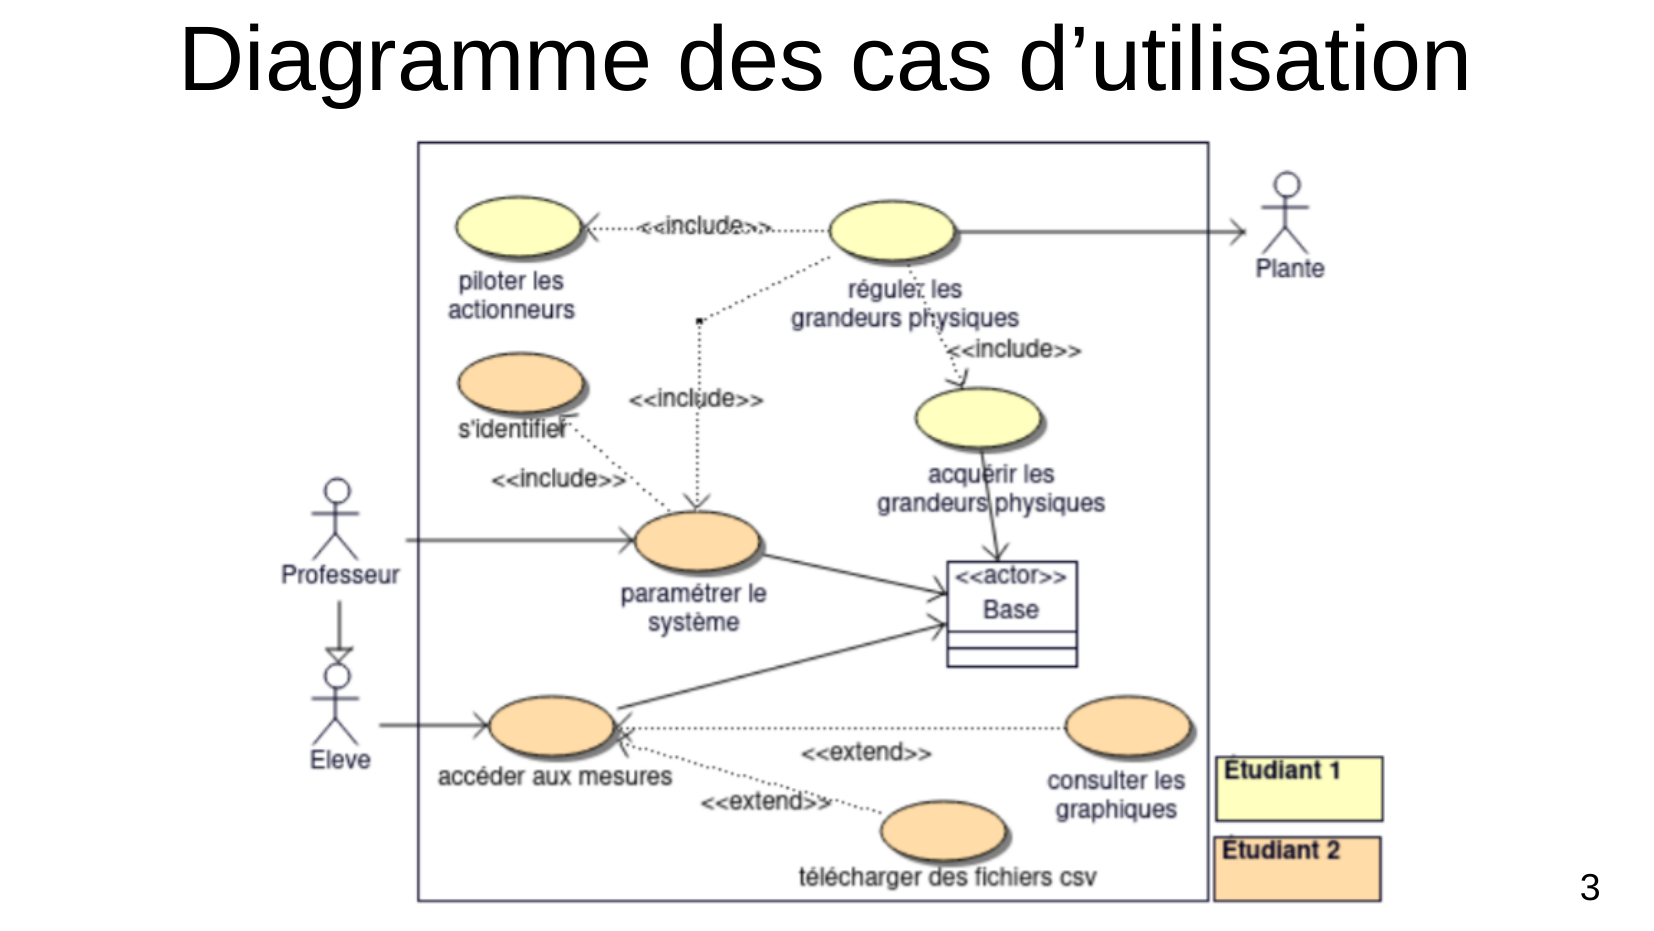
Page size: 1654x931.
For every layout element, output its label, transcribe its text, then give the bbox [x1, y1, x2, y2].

text_box 3 [1564, 858, 1625, 916]
text_box Diagramme des cas d’utilisation [147, 0, 1506, 220]
picture [29, 73, 1625, 931]
